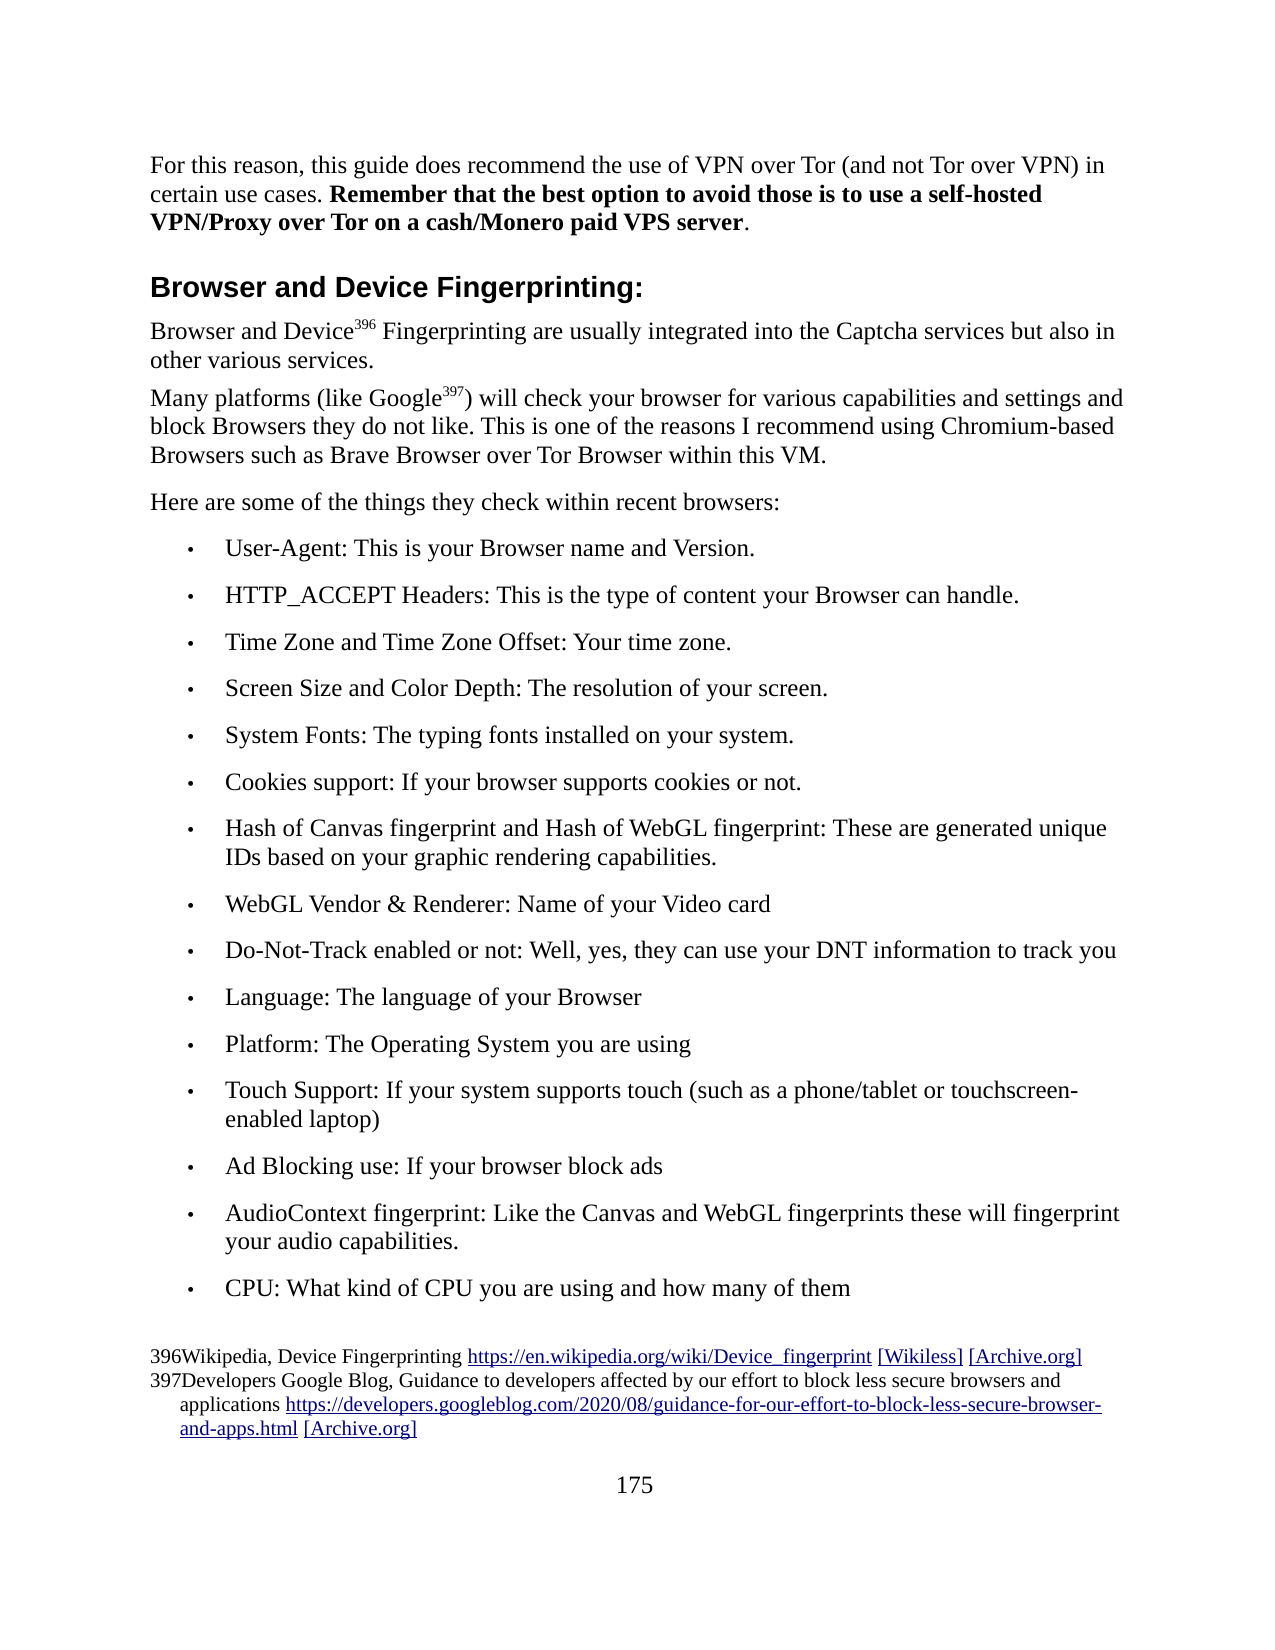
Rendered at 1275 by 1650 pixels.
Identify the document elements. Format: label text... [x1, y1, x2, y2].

text Here are some of the things they check within recent browsers: [150, 487, 1125, 516]
list AudioContext fingerprint: Like the Canvas and WebGL fingerprints these will fingerprint your audio capabilities. [187, 1198, 1125, 1255]
list User-Agent: This is your Browser name and Version. [187, 533, 1125, 562]
list Screen Size and Color Depth: The resolution of your screen. [187, 673, 1125, 702]
text Developers Google Blog, Guidance to developers affected by our effort to block less secure browsers and applications https://developers.googleblog.com/2020/08/guidance-for-our-effort-to-block-less-secure-browser-and-apps.html [Archive.org] [150, 1368, 1125, 1440]
list WebGL Vendor & Renderer: Name of your Video card [187, 889, 1125, 918]
list Do-Not-Track enabled or not: Well, yes, they can use your DNT information to track you [187, 936, 1125, 964]
text For this reason, this guide does recommend the use of VPN over Tor (and not Tor over VPN) in certain use cases. Remember that the best option to avoid those is to use a self-hosted VPN/Proxy over Tor on a cash/Monero paid VPS server. [150, 150, 1125, 236]
list Hash of Canvas fingerprint and Hash of WebGL fingerprint: These are generated unique IDs based on your graphic rendering capabilities. [187, 813, 1125, 871]
list System Fonts: The typing fonts installed on your system. [187, 720, 1125, 749]
text Many platforms (like Google) will check your browser for various capabilities and settings and block Browsers they do not like. This is one of the reasons I recommend using Chromium-based Browsers such as Brave Browser over Tor Browser within this VM. [150, 383, 1125, 469]
text Browser and Device Fingerprinting are usually integrated into the Captcha services but also in other various services. [150, 316, 1125, 374]
list Time Zone and Time Zone Offset: Your time zone. [187, 627, 1125, 656]
list Ad Blocking use: If your browser block ads [187, 1151, 1125, 1180]
list Language: The language of your Browser [187, 982, 1125, 1011]
list CPU: What kind of CPU you are using and how many of them [187, 1273, 1125, 1302]
subtitle Browser and Device Fingerprinting: [150, 270, 1125, 304]
list Cookies support: If your browser supports cookies or not. [187, 767, 1125, 796]
list HTTP_ACCEPT Headers: This is the type of content your Browser can handle. [187, 580, 1125, 609]
list Touch Support: If your system supports touch (such as a phone/tablet or touchscreen-enabled laptop) [187, 1076, 1125, 1133]
list Platform: The Operating System you are using [187, 1029, 1125, 1058]
text Wikipedia, Device Fingerprinting https://en.wikipedia.org/wiki/Device_fingerprint [Wikiless] [Archive.org] [150, 1344, 1125, 1368]
